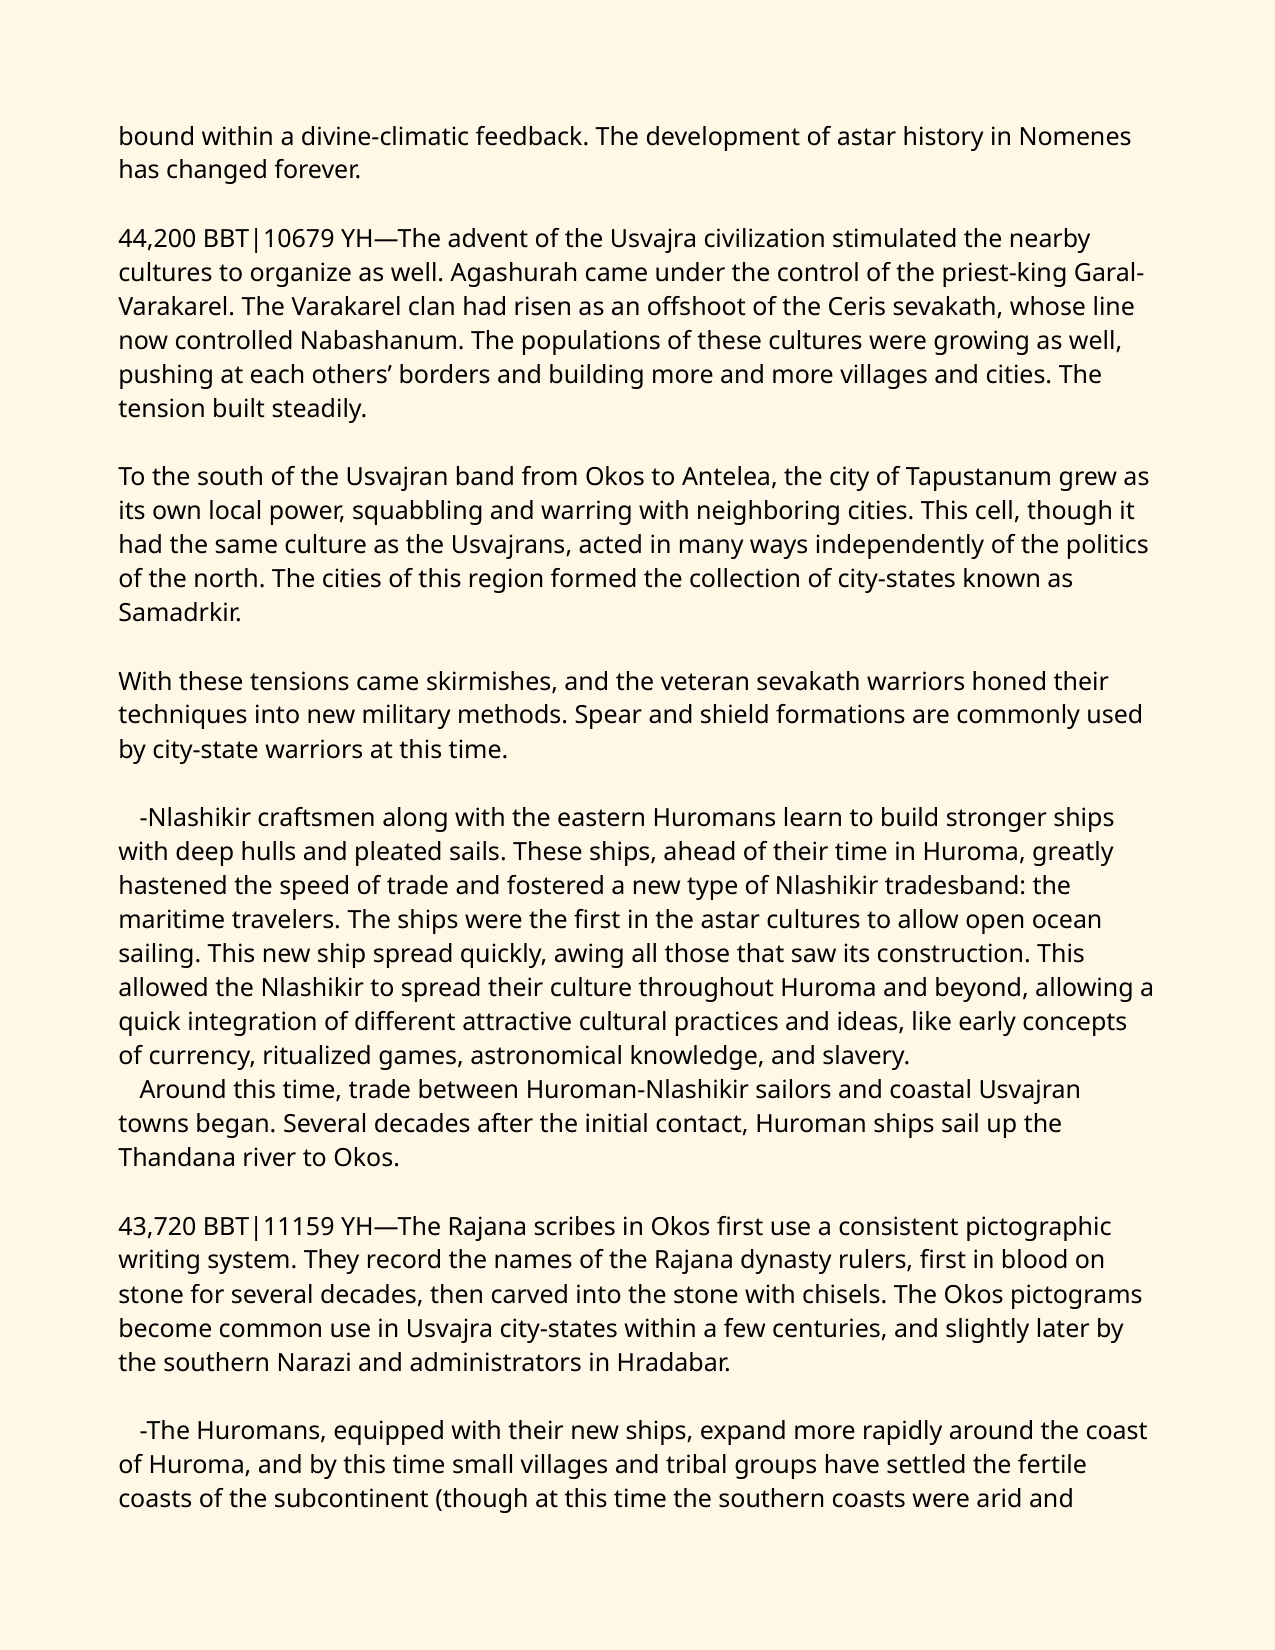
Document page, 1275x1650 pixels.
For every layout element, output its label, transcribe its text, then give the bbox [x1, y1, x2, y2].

text Around this time, trade between Huroman-Nlashikir sailors and coastal Usvajran towns began. Several decades after the initial contact, Huroman ships sail up the Thandana river to Okos. [118, 1072, 1157, 1174]
text -The Huromans, equipped with their new ships, expand more rapidly around the coast of Huroma, and by this time small villages and tribal groups have settled the fertile coasts of the subcontinent (though at this time the southern coasts were arid and [118, 1412, 1157, 1515]
text -Nlashikir craftsmen along with the eastern Huromans learn to build stronger ships with deep hulls and pleated sails. These ships, ahead of their time in Huroma, greatly hastened the speed of trade and fostered a new type of Nlashikir tradesband: the maritime travelers. The ships were the first in the astar cultures to allow open ocean sailing. This new ship spread quickly, awing all those that saw its construction. This allowed the Nlashikir to spread their culture throughout Huroma and beyond, allowing a quick integration of different attractive cultural practices and ideas, like early concepts of currency, ritualized games, astronomical knowledge, and slavery. [118, 799, 1157, 1072]
text To the south of the Usvajran band from Okos to Antelea, the city of Tapustanum grew as its own local power, squabbling and warring with neighboring cities. This cell, though it had the same culture as the Usvajrans, acted in many ways independently of the politics of the north. The cities of this region formed the collection of city-states known as Samadrkir. [118, 459, 1157, 629]
text 43,720 BBT|11159 YH—The Rajana scribes in Okos first use a consistent pictographic writing system. They record the names of the Rajana dynasty rulers, first in blood on stone for several decades, then carved into the stone with chisels. The Okos pictograms become common use in Usvajra city-states within a few centuries, and slightly later by the southern Narazi and administrators in Hradabar. [118, 1208, 1157, 1378]
text bound within a divine-climatic feedback. The development of astar history in Nomenes has changed forever. [118, 118, 1157, 186]
text 44,200 BBT|10679 YH—The advent of the Usvajra civilization stimulated the nearby cultures to organize as well. Agashurah came under the control of the priest-king Garal-Varakarel. The Varakarel clan had risen as an offshoot of the Ceris sevakath, whose line now controlled Nabashanum. The populations of these cultures were growing as well, pushing at each others’ borders and building more and more villages and cities. The tension built steadily. [118, 220, 1157, 425]
text With these tensions came skirmishes, and the veteran sevakath warriors honed their techniques into new military methods. Spear and shield formations are commonly used by city-state warriors at this time. [118, 663, 1157, 765]
